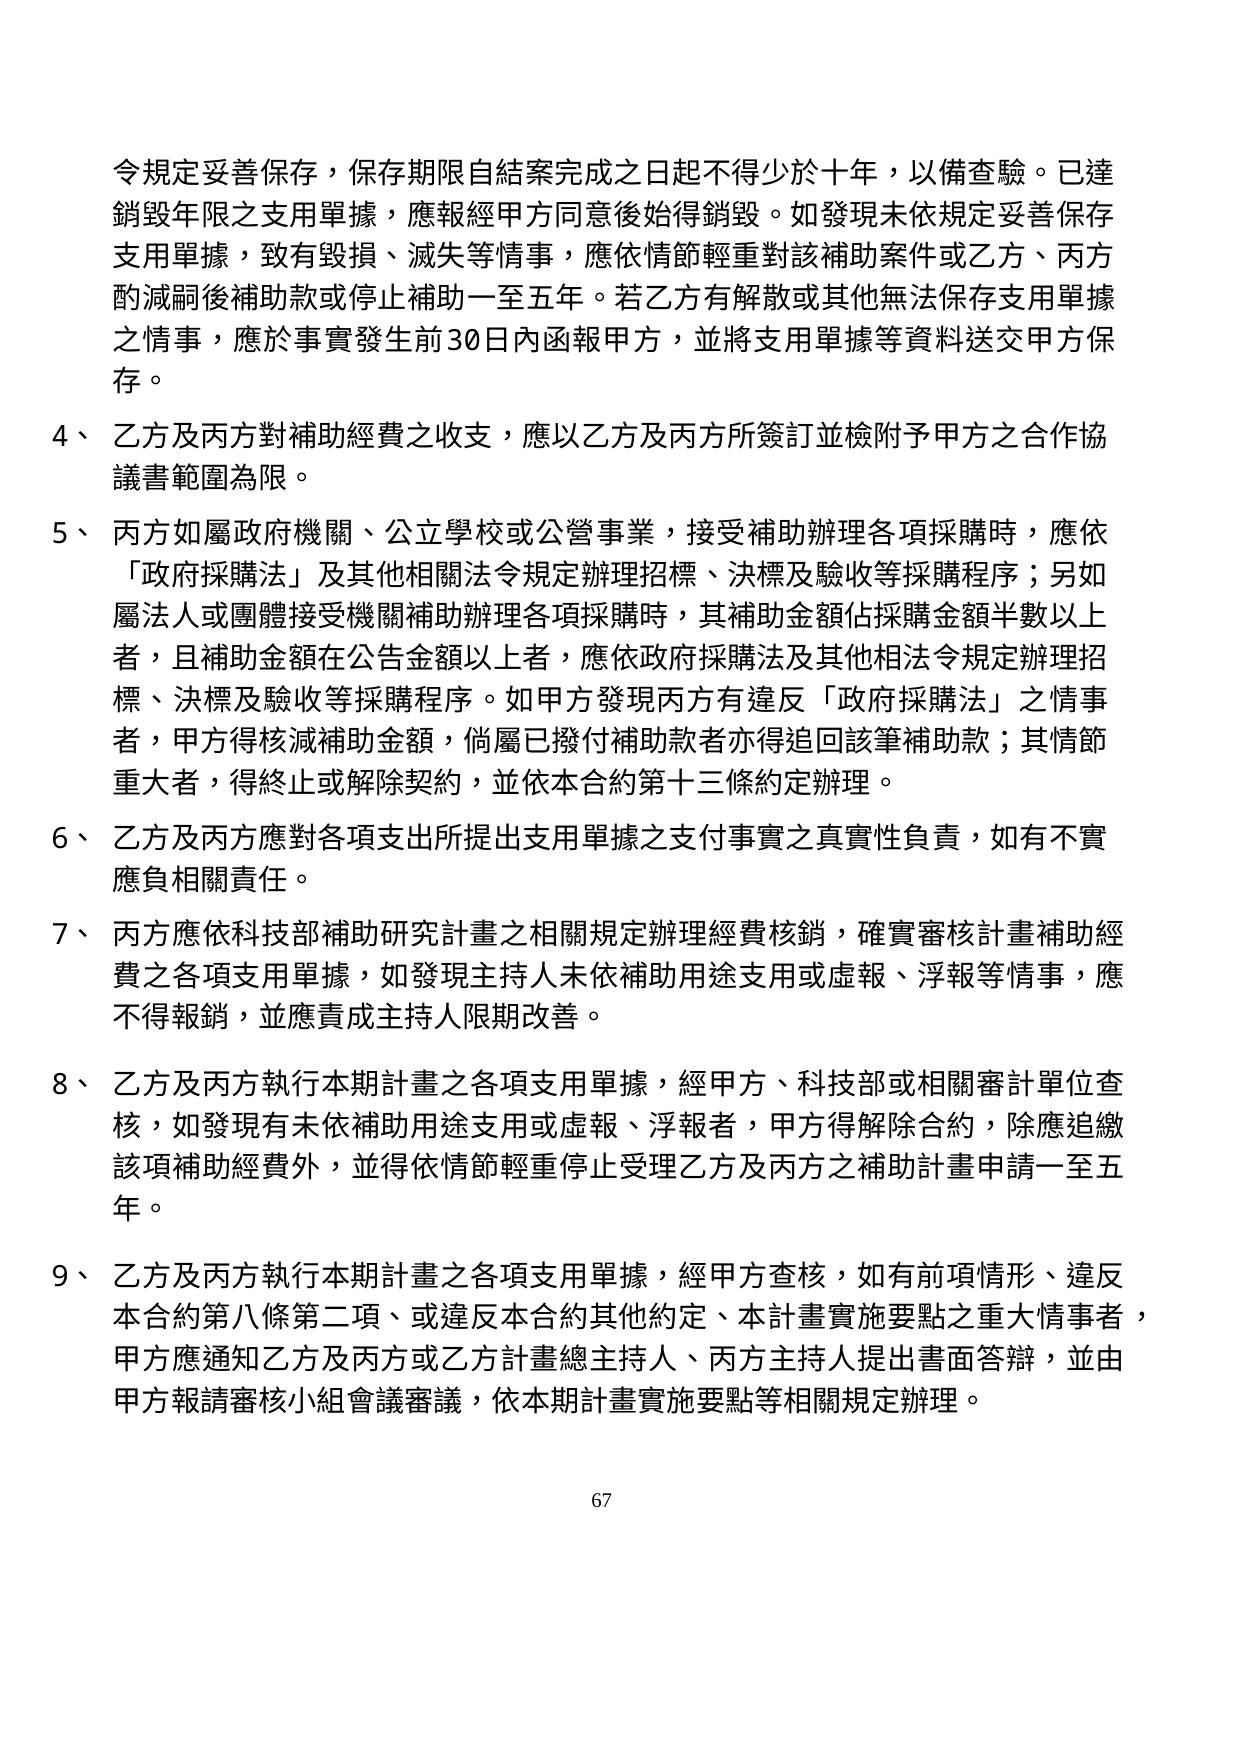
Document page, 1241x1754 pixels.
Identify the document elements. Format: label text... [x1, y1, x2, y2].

list 丙方如屬政府機關、公立學校或公營事業，接受補助辦理各項採購時，應依「政府採購法」及其他相關法令規定辦理招標、決標及驗收等採購程序；另如屬法人或團體接受機關補助辦理各項採購時，其補助金額佔採購金額半數以上者，且補助金額在公告金額以上者，應依政府採購法及其他相法令規定辦理招標、決標及驗收等採購程序。如甲方發現丙方有違反「政府採購法」之情事者，甲方得核減補助金額，倘屬已撥付補助款者亦得追回該筆補助款；其情節重大者，得終止或解除契約，並依本合約第十三條約定辦理。 [51, 510, 1110, 802]
list 令規定妥善保存，保存期限自結案完成之日起不得少於十年，以備查驗。已達銷毀年限之支用單據，應報經甲方同意後始得銷毀。如發現未依規定妥善保存支用單據，致有毀損、滅失等情事，應依情節輕重對該補助案件或乙方、丙方酌減嗣後補助款或停止補助一至五年。若乙方有解散或其他無法保存支用單據之情事，應於事實發生前30日內函報甲方，並將支用單據等資料送交甲方保存。 [51, 150, 1117, 400]
list 乙方及丙方對補助經費之收支，應以乙方及丙方所簽訂並檢附予甲方之合作協議書範圍為限。 [51, 413, 1110, 497]
list 乙方及丙方應對各項支出所提出支用單據之支付事實之真實性負責，如有不實應負相關責任。 [51, 815, 1110, 898]
list 乙方及丙方執行本期計畫之各項支用單據，經甲方查核，如有前項情形、違反本合約第八條第二項、或違反本合約其他約定、本計畫實施要點之重大情事者，甲方應通知乙方及丙方或乙方計畫總主持人、丙方主持人提出書面答辯，並由甲方報請審核小組會議審議，依本期計畫實施要點等相關規定辦理。 [51, 1253, 1128, 1419]
list 乙方及丙方執行本期計畫之各項支用單據，經甲方、科技部或相關審計單位查核，如發現有未依補助用途支用或虛報、浮報者，甲方得解除合約，除應追繳該項補助經費外，並得依情節輕重停止受理乙方及丙方之補助計畫申請一至五年。 [51, 1061, 1128, 1228]
list 丙方應依科技部補助研究計畫之相關規定辦理經費核銷，確實審核計畫補助經費之各項支用單據，如發現主持人未依補助用途支用或虛報、浮報等情事，應不得報銷，並應責成主持人限期改善。 [51, 911, 1128, 1036]
